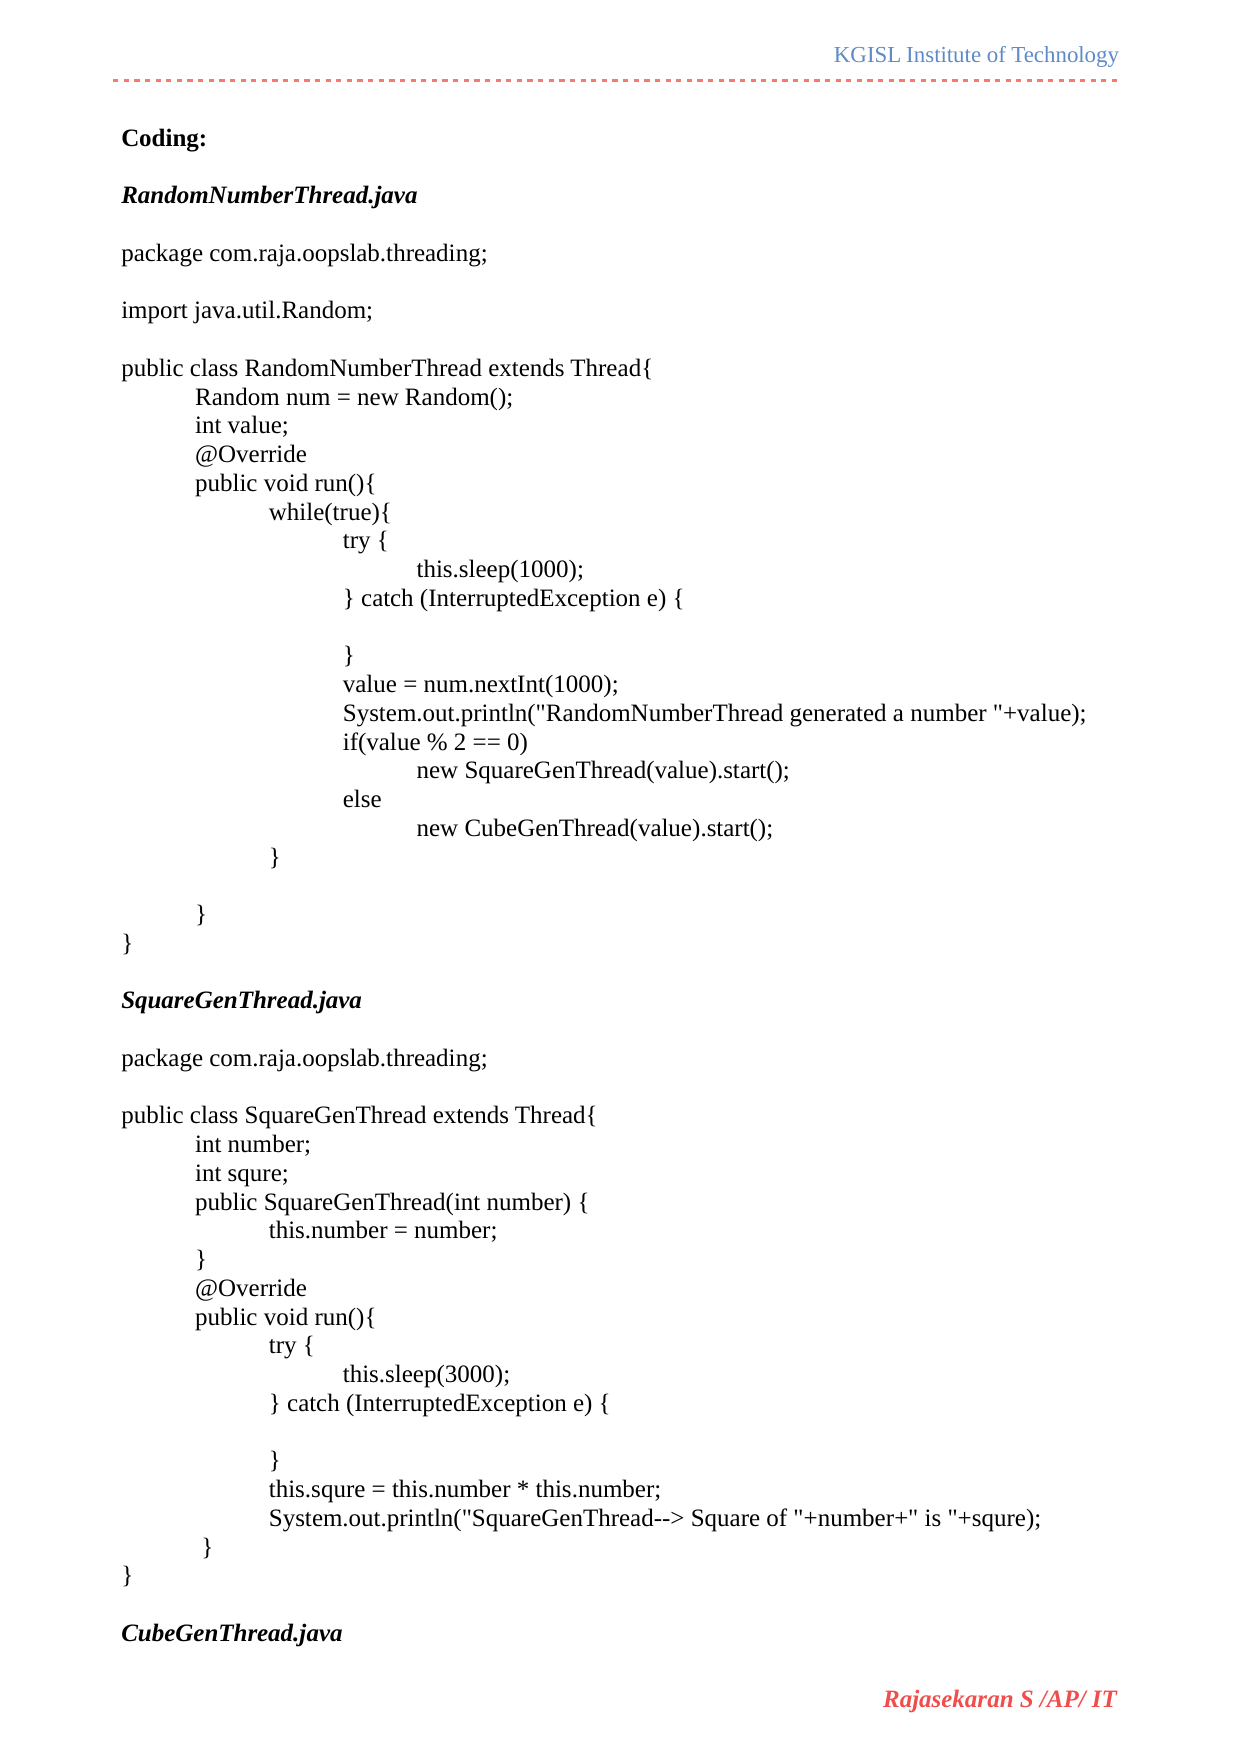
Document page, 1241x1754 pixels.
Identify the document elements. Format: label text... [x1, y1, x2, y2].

text } [121, 1532, 1119, 1560]
text new SquareGenThread(value).start(); [121, 755, 1119, 784]
text public void run(){ [121, 1302, 1119, 1330]
text } catch (InterruptedException e) { [121, 1388, 1119, 1417]
text System.out.println("SquareGenThread--> Square of "+number+" is "+squre); [121, 1503, 1119, 1532]
text try { [121, 1330, 1119, 1359]
text RandomNumberThread.java [121, 180, 1119, 209]
text SquareGenThread.java [121, 985, 1119, 1014]
text @Override [121, 1273, 1119, 1302]
text new CubeGenThread(value).start(); [121, 813, 1119, 842]
text this.squre = this.number * this.number; [121, 1474, 1119, 1503]
text value = num.nextInt(1000); [121, 669, 1119, 698]
text public SquareGenThread(int number) { [121, 1187, 1119, 1215]
text @Override [121, 439, 1119, 468]
text } [121, 640, 1119, 669]
text try { [121, 525, 1119, 554]
text else [121, 784, 1119, 813]
text package com.raja.oopslab.threading; [121, 1043, 1119, 1072]
text if(value % 2 == 0) [121, 727, 1119, 755]
text import java.util.Random; [121, 295, 1119, 324]
text public void run(){ [121, 468, 1119, 497]
text CubeGenThread.java [121, 1618, 1119, 1647]
text int value; [121, 410, 1119, 439]
text int squre; [121, 1158, 1119, 1187]
text public class SquareGenThread extends Thread{ [121, 1100, 1119, 1129]
text } [121, 899, 1119, 928]
text this.number = number; [121, 1215, 1119, 1244]
text } [121, 1244, 1119, 1273]
text } [121, 842, 1119, 870]
text Coding: [121, 123, 1119, 152]
text } catch (InterruptedException e) { [121, 583, 1119, 612]
text Random num = new Random(); [121, 382, 1119, 410]
text System.out.println("RandomNumberThread generated a number "+value); [121, 698, 1119, 727]
text int number; [121, 1129, 1119, 1158]
text while(true){ [121, 497, 1119, 525]
text } [121, 1560, 1119, 1589]
text this.sleep(3000); [121, 1359, 1119, 1388]
text package com.raja.oopslab.threading; [121, 238, 1119, 267]
text this.sleep(1000); [121, 554, 1119, 583]
text } [121, 1445, 1119, 1474]
text public class RandomNumberThread extends Thread{ [121, 353, 1119, 382]
text } [121, 928, 1119, 957]
